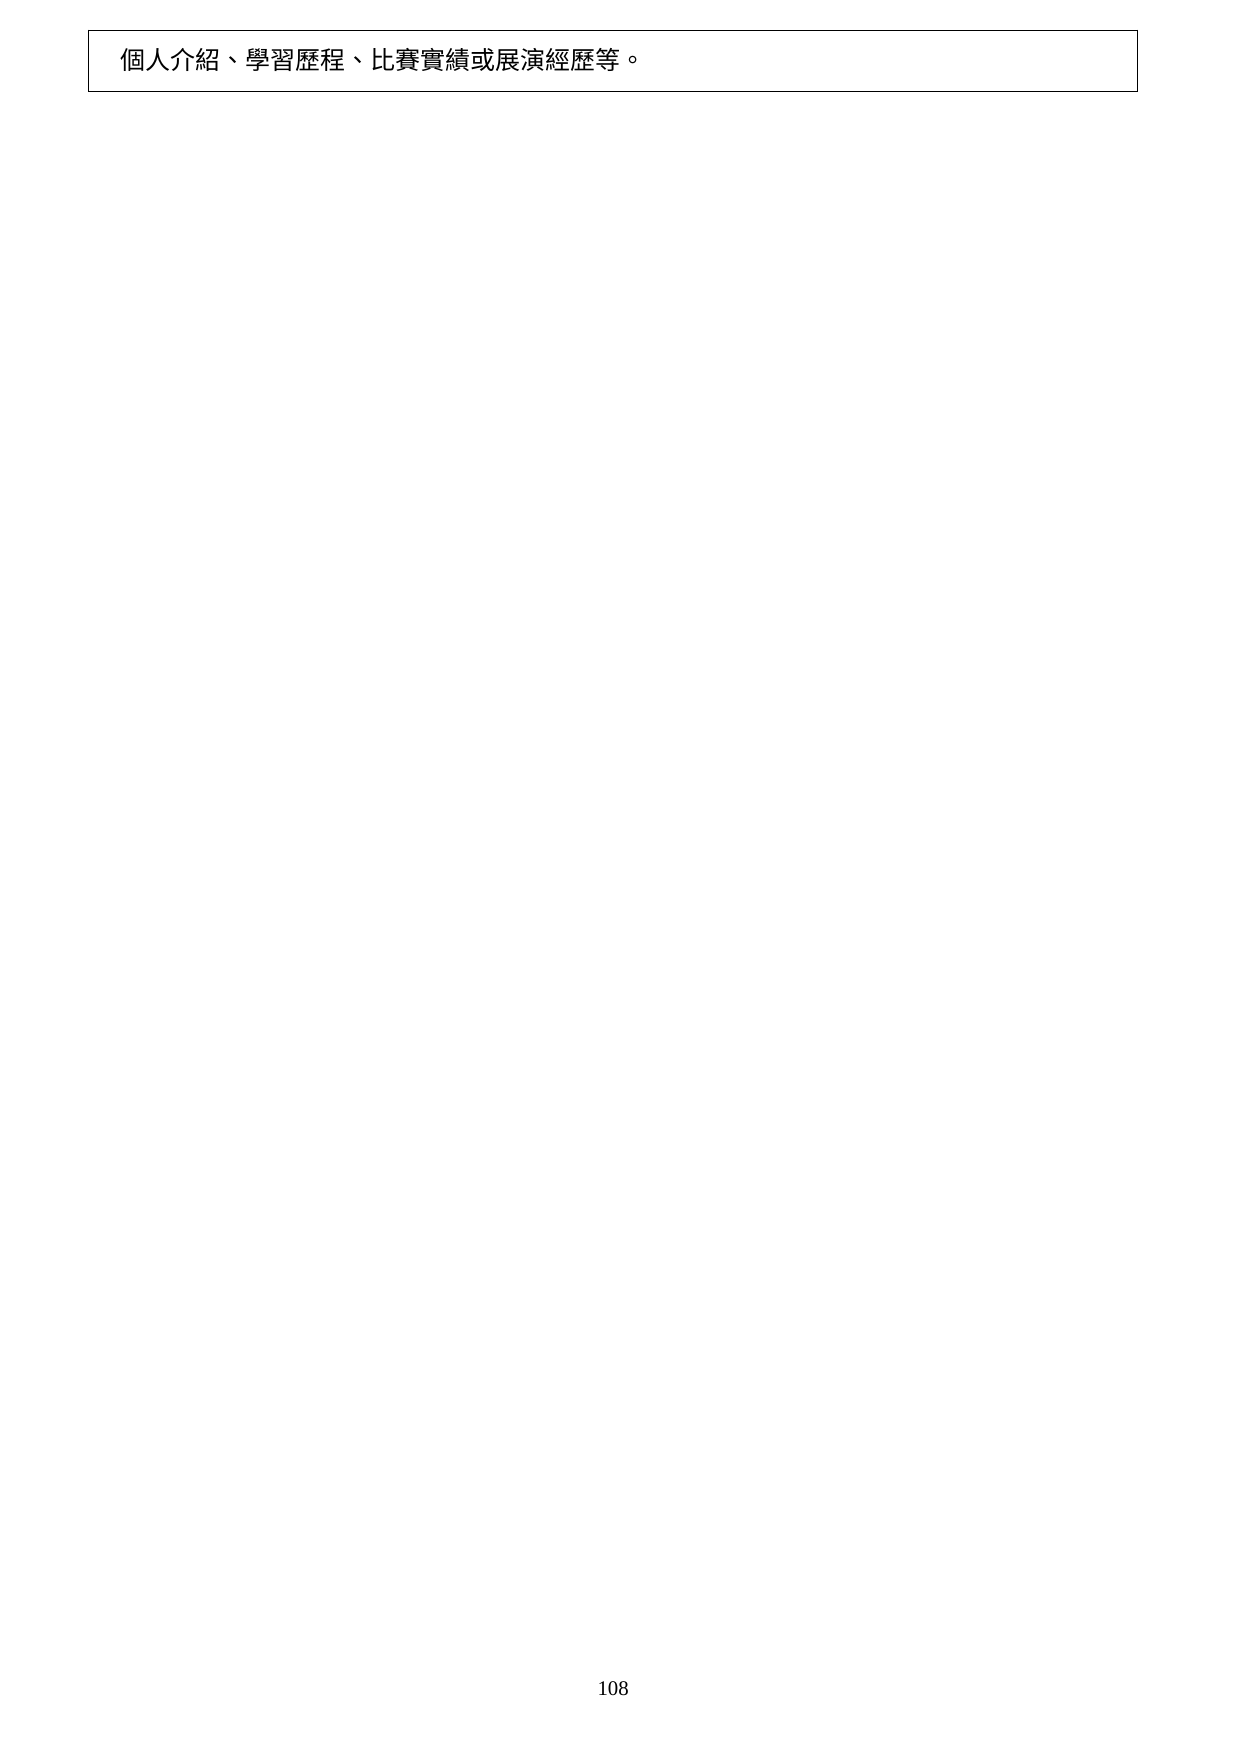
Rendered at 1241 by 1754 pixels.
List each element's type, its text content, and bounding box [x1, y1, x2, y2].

table_cell 個人介紹、學習歷程、比賽實績或展演經歷等。 [89, 31, 1137, 91]
